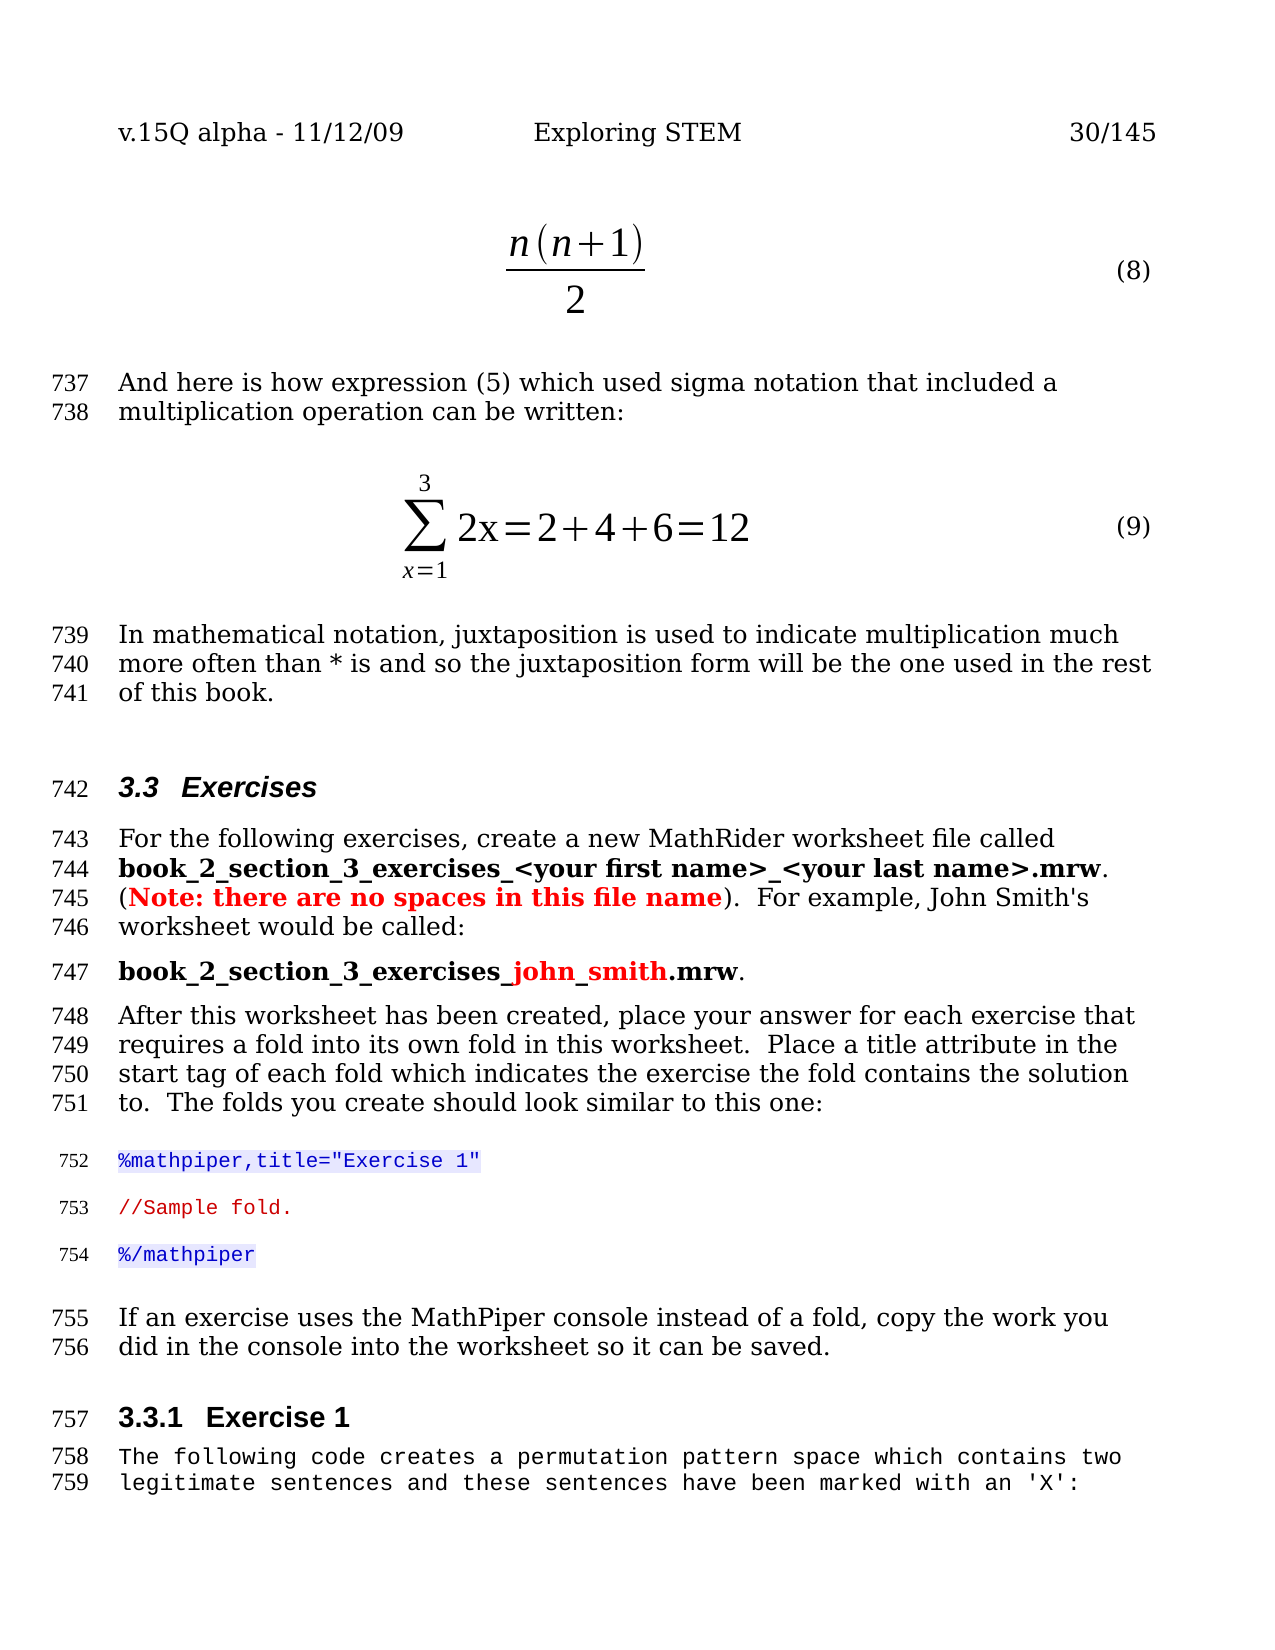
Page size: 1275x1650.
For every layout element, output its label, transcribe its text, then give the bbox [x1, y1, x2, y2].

text If an exercise uses the MathPiper console instead of a fold, copy the work you did in the console into the worksheet so it can be saved. [118, 1303, 1157, 1361]
text And here is how expression (5) which used sigma notation that included a multiplication operation can be written: [118, 368, 1157, 427]
table_header (9) [1041, 462, 1157, 591]
text book_2_section_3_exercises_john_smith.mrw. [118, 957, 1157, 986]
table_header [118, 212, 1041, 330]
subtitle Exercise 1 [118, 1400, 1157, 1434]
text %mathpiper,title="Exercise 1" [118, 1149, 1157, 1173]
subtitle Exercises [118, 770, 1157, 803]
table_header (8) [1041, 212, 1157, 330]
table_header [118, 462, 1041, 591]
text For the following exercises, create a new MathRider worksheet file called book_2_section_3_exercises_<your first name>_<your last name>.mrw. (Note: there are no spaces in this file name). For example, John Smith's worksheet would be called: [118, 824, 1157, 942]
text The following code creates a permutation pattern space which contains two legitimate sentences and these sentences have been marked with an 'X': [118, 1446, 1157, 1497]
text //Sample fold. [118, 1197, 1157, 1221]
text In mathematical notation, juxtaposition is used to indicate multiplication much more often than * is and so the juxtaposition form will be the one used in the rest of this book. [118, 620, 1157, 707]
text %/mathpiper [118, 1244, 1157, 1268]
text After this worksheet has been created, place your answer for each exercise that requires a fold into its own fold in this worksheet. Place a title attribute in the start tag of each fold which indicates the exercise the fold contains the solution to. The folds you create should look similar to this one: [118, 1001, 1157, 1118]
